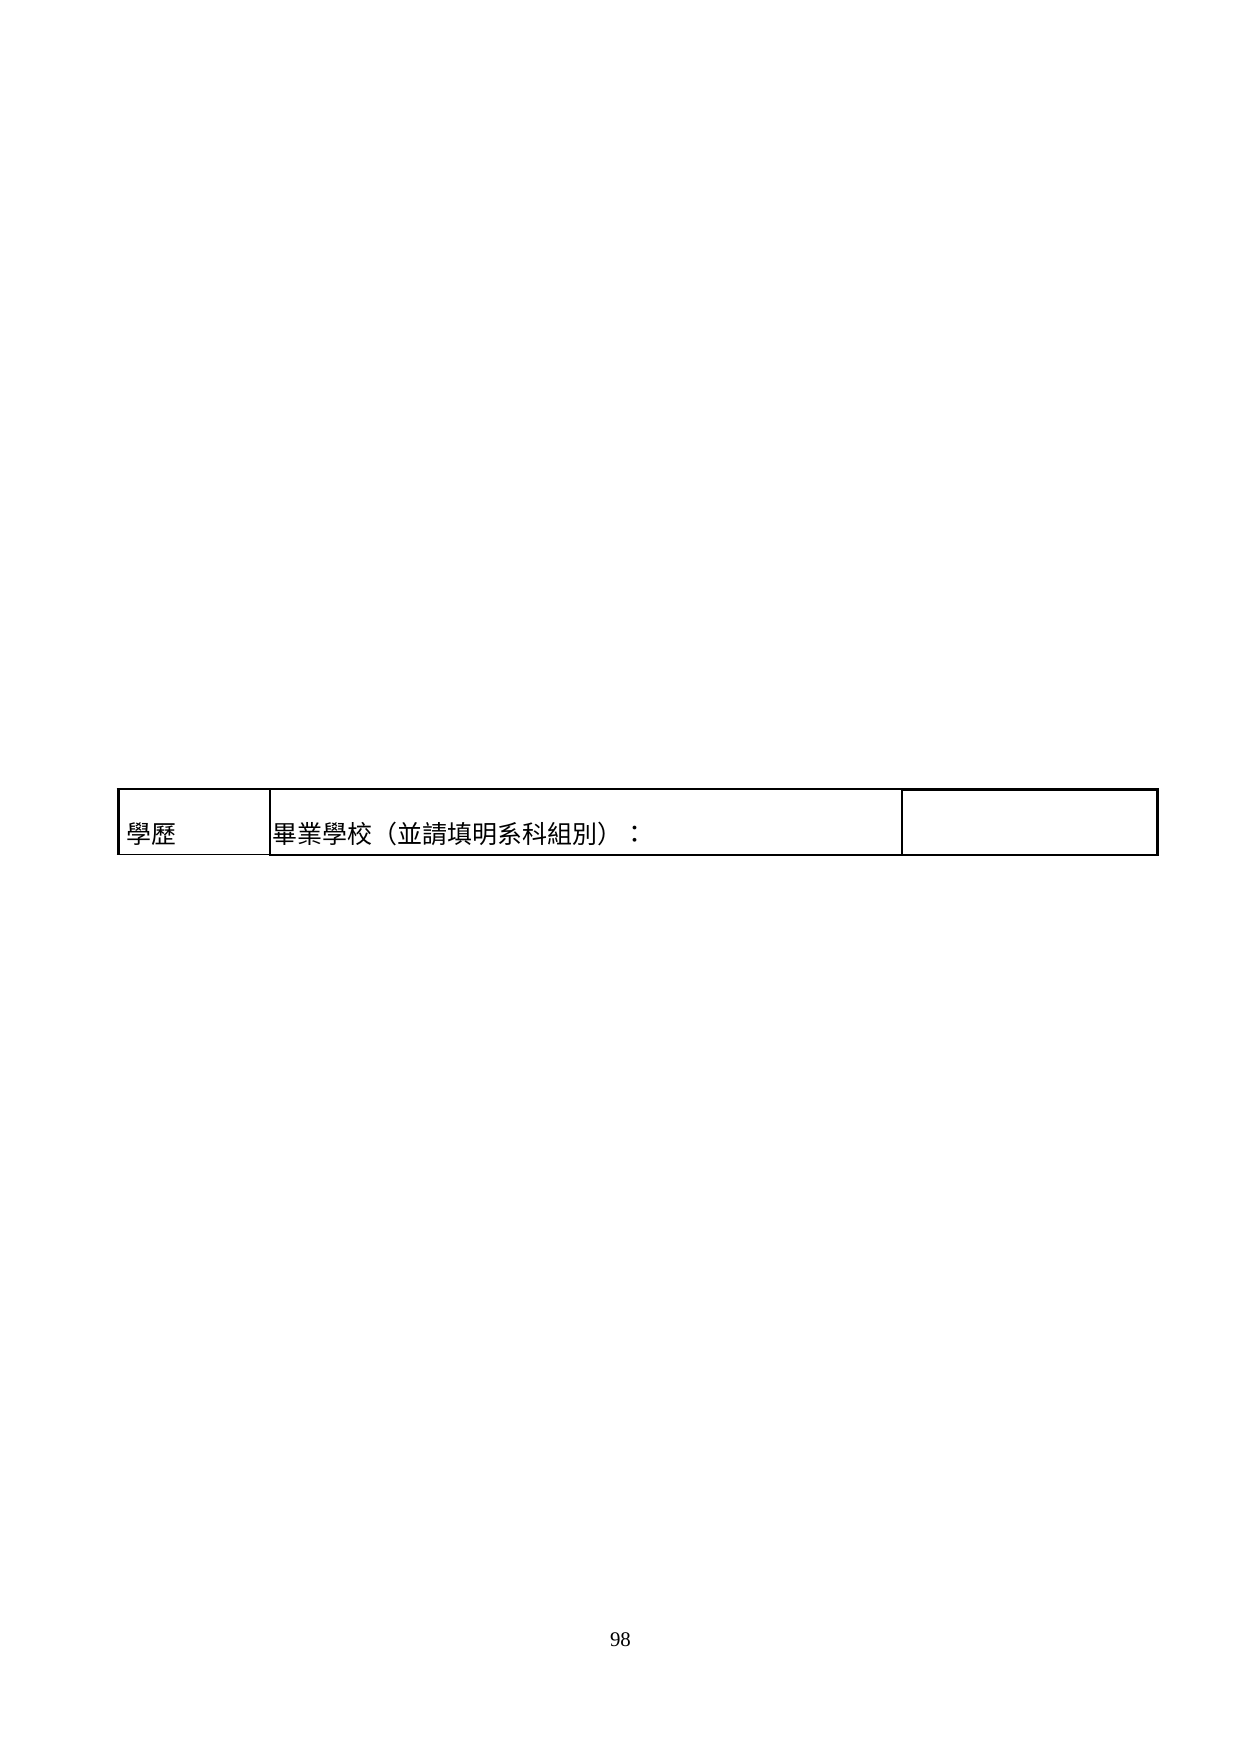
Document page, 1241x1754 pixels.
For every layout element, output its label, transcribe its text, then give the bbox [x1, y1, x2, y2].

table_cell 學歷 [120, 790, 269, 854]
table_cell 畢業學校（並請填明系科組別）： [271, 790, 901, 854]
table_header [903, 791, 1156, 854]
